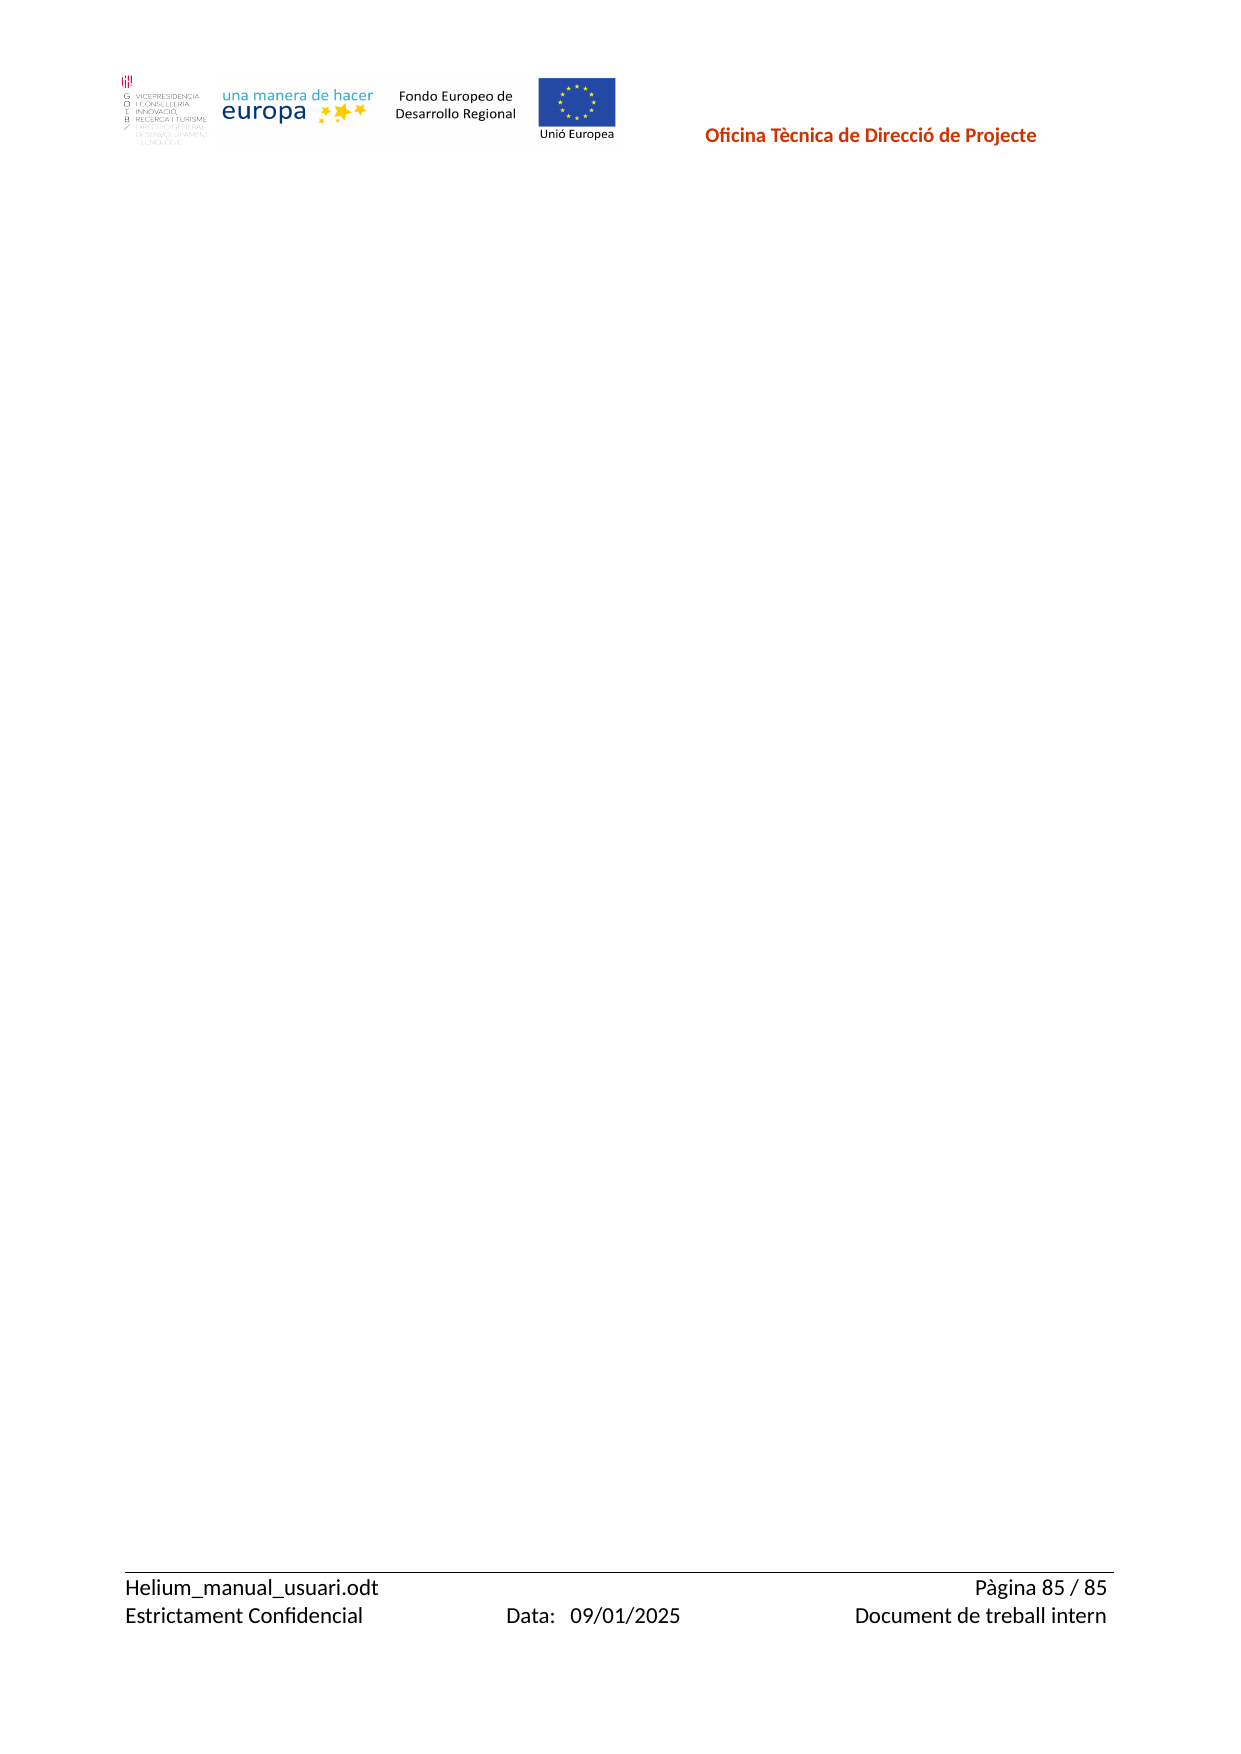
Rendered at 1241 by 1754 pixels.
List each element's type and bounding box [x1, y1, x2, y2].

picture [118, 73, 213, 147]
picture [219, 73, 621, 147]
